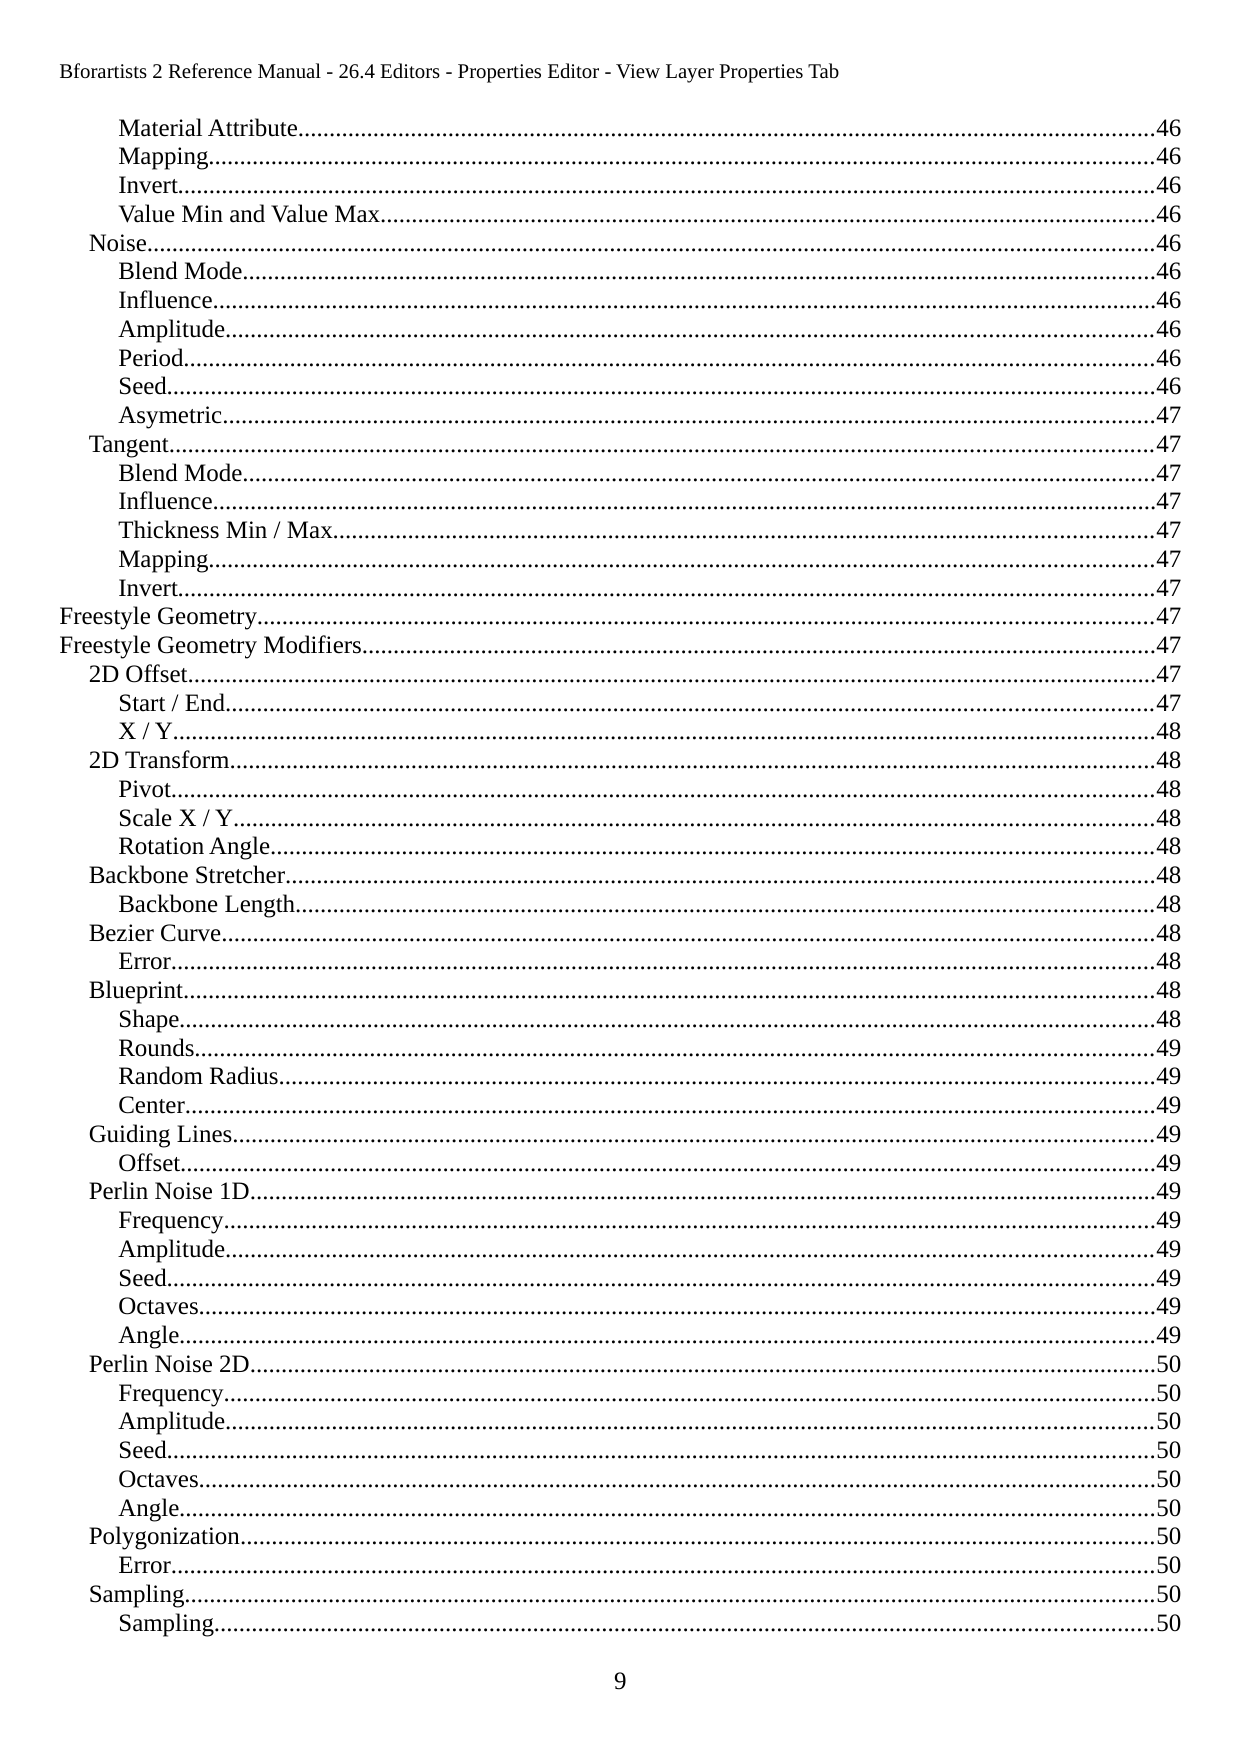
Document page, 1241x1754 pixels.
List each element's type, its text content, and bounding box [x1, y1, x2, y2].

text Invert 46 [118, 170, 1181, 199]
text Angle 49 [118, 1320, 1181, 1349]
text Frequency 49 [118, 1205, 1181, 1234]
text Rotation Angle 48 [118, 831, 1181, 860]
text Random Radius 49 [118, 1061, 1181, 1090]
text 2D Transform 48 [88, 745, 1181, 774]
text Influence 47 [118, 486, 1181, 515]
text Sampling 50 [118, 1608, 1181, 1636]
text Rounds 49 [118, 1033, 1181, 1061]
text Error 50 [118, 1550, 1181, 1579]
text Amplitude 50 [118, 1406, 1181, 1435]
text Mapping 47 [118, 544, 1181, 573]
text Polygonization 50 [88, 1521, 1181, 1550]
text Amplitude 46 [118, 314, 1181, 343]
text Shape 48 [118, 1004, 1181, 1033]
text Angle 50 [118, 1493, 1181, 1521]
text Start / End 47 [118, 688, 1181, 716]
text Asymetric 47 [118, 400, 1181, 429]
text Offset 49 [118, 1148, 1181, 1176]
text Perlin Noise 1D 49 [88, 1176, 1181, 1205]
text Blend Mode 47 [118, 458, 1181, 486]
text Seed 49 [118, 1263, 1181, 1291]
text Seed 46 [118, 371, 1181, 400]
text Material Attribute 46 [118, 113, 1181, 141]
text Seed 50 [118, 1435, 1181, 1464]
text X / Y 48 [118, 716, 1181, 745]
text Period 46 [118, 343, 1181, 371]
text Freestyle Geometry 47 [59, 601, 1181, 630]
text Thickness Min / Max 47 [118, 515, 1181, 544]
text Octaves 50 [118, 1464, 1181, 1493]
text Center 49 [118, 1090, 1181, 1119]
text Tangent 47 [88, 429, 1181, 458]
text Pivot 48 [118, 774, 1181, 803]
text Mapping 46 [118, 141, 1181, 170]
text Sampling 50 [88, 1579, 1181, 1608]
text Noise 46 [88, 228, 1181, 256]
text Backbone Stretcher 48 [88, 860, 1181, 889]
text Octaves 49 [118, 1291, 1181, 1320]
text Blend Mode 46 [118, 256, 1181, 285]
text Bezier Curve 48 [88, 918, 1181, 946]
text Scale X / Y 48 [118, 803, 1181, 831]
text Error 48 [118, 946, 1181, 975]
text Value Min and Value Max 46 [118, 199, 1181, 228]
text Perlin Noise 2D 50 [88, 1349, 1181, 1378]
text Guiding Lines 49 [88, 1119, 1181, 1148]
text Amplitude 49 [118, 1234, 1181, 1263]
text Influence 46 [118, 285, 1181, 314]
text 2D Offset 47 [88, 659, 1181, 688]
text Freestyle Geometry Modifiers 47 [59, 630, 1181, 659]
text Invert 47 [118, 573, 1181, 601]
text Backbone Length 48 [118, 889, 1181, 918]
text Frequency 50 [118, 1378, 1181, 1406]
text Blueprint 48 [88, 975, 1181, 1004]
